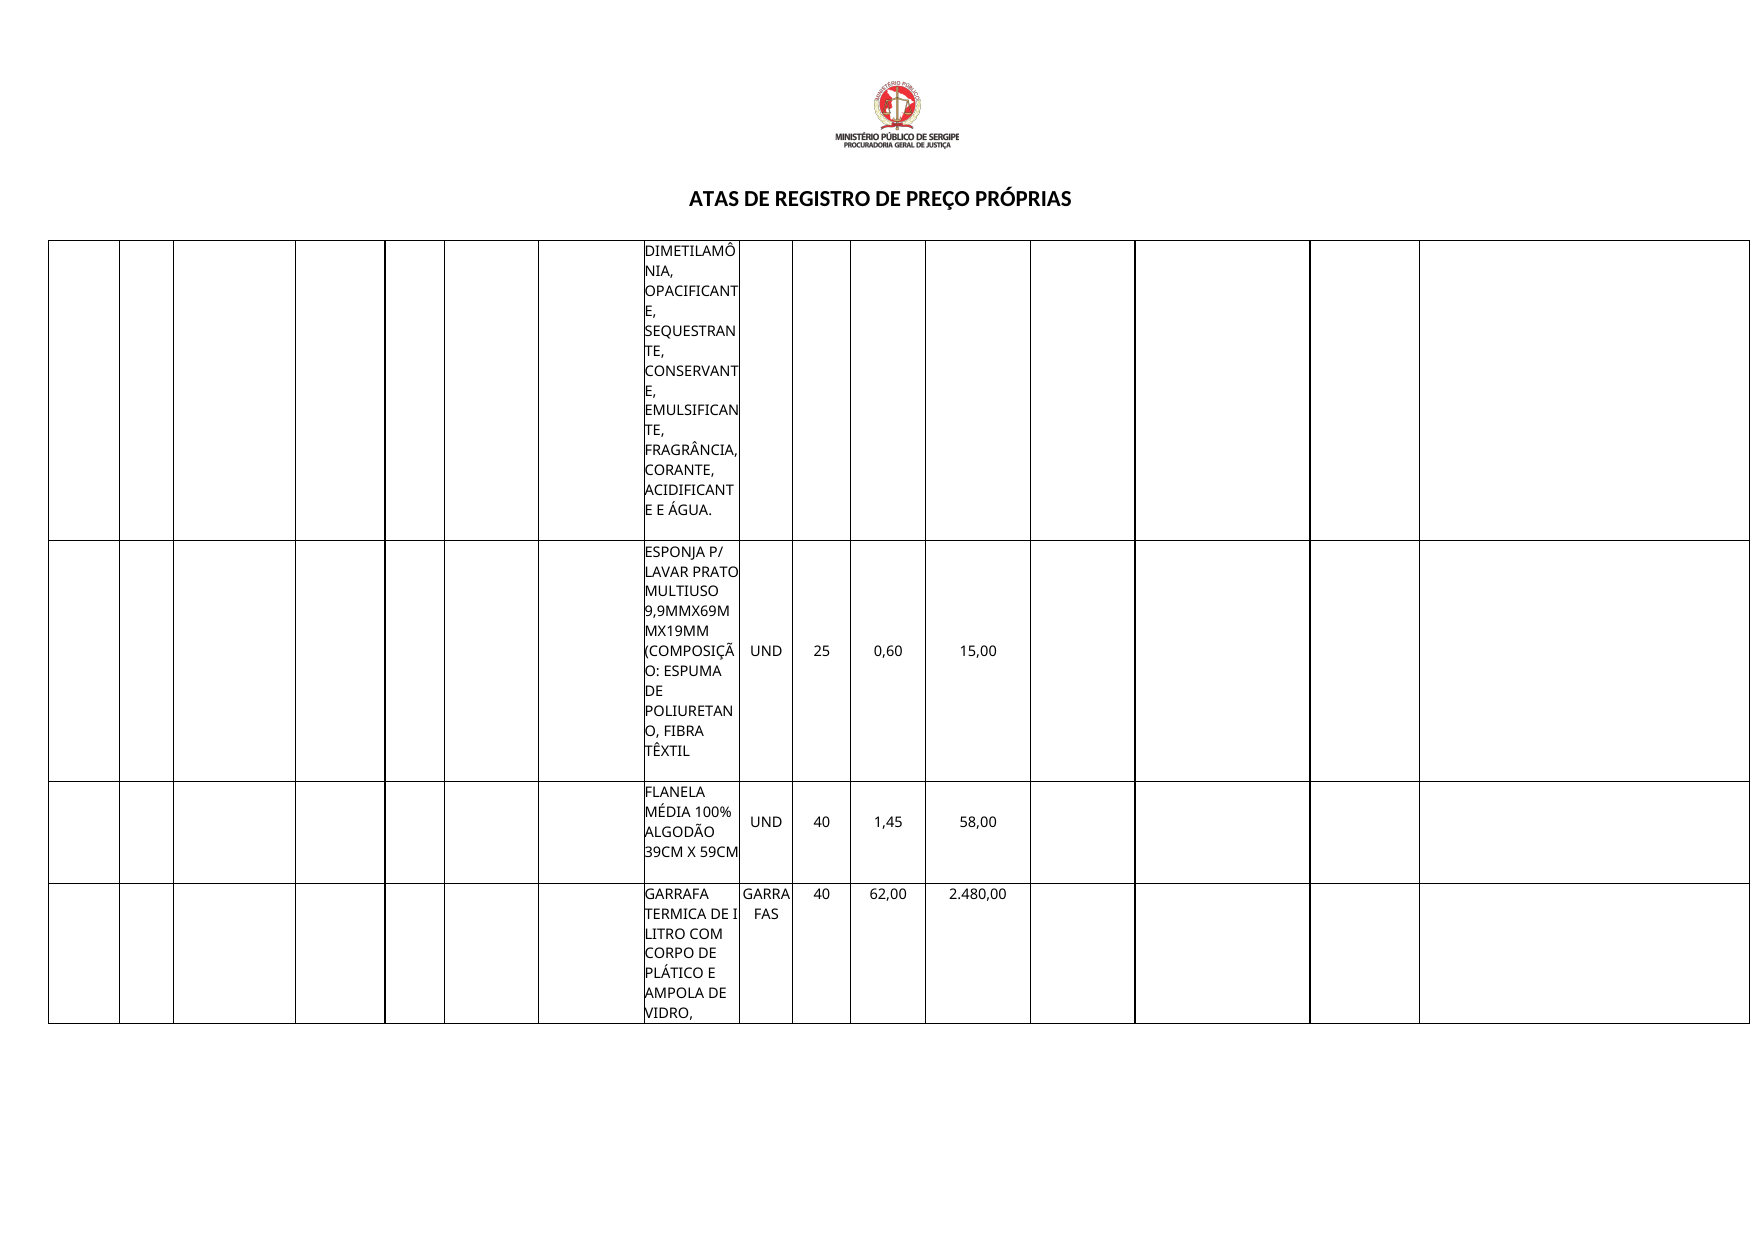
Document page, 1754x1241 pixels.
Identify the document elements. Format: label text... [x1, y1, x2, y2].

table_cell [1136, 884, 1309, 1023]
table_cell FLANELA MÉDIA 100% ALGODÃO 39CM X 59CM [645, 782, 739, 883]
table_cell [539, 782, 644, 883]
table_cell [296, 782, 384, 883]
table_cell [1311, 541, 1419, 781]
table_cell 40 [793, 782, 850, 883]
table_cell [386, 884, 444, 1023]
table_cell [296, 541, 384, 781]
table_cell [120, 884, 173, 1023]
table_cell [386, 241, 444, 540]
table_cell [296, 884, 384, 1023]
table_cell ESPONJA P/ LAVAR PRATO MULTIUSO 9,9MMX69MMX19MM (COMPOSIÇÃO: ESPUMA DE POLIURETANO, FIBRA TÊXTIL [645, 541, 739, 781]
table_cell [445, 541, 538, 781]
table_cell [49, 241, 119, 540]
table_cell [296, 241, 384, 540]
table_cell [1420, 541, 1749, 781]
table_cell [1420, 884, 1749, 1023]
table_cell DIMETILAMÔNIA, OPACIFICANTE, SEQUESTRANTE, CONSERVANTE, EMULSIFICANTE, FRAGRÂNCIA, CORANTE, ACIDIFICANTE E ÁGUA. [645, 241, 739, 540]
table_cell GARRAFAS [740, 884, 792, 1023]
table_cell [1136, 541, 1309, 781]
table_cell 1,45 [851, 782, 925, 883]
table_cell [1031, 541, 1134, 781]
table_cell [1420, 241, 1749, 540]
table_cell [1136, 241, 1309, 540]
table_cell [1031, 782, 1134, 883]
table_cell [386, 541, 444, 781]
table_cell 40 [793, 884, 850, 1023]
table_cell [120, 541, 173, 781]
table_cell [1420, 782, 1749, 883]
table_cell [174, 782, 295, 883]
table_cell [851, 241, 925, 540]
table_cell 0,60 [851, 541, 925, 781]
table_cell [49, 884, 119, 1023]
table_cell [793, 241, 850, 540]
table_cell 58,00 [926, 782, 1030, 883]
table_cell GARRAFA TERMICA DE I LITRO COM CORPO DE PLÁTICO E AMPOLA DE VIDRO, [645, 884, 739, 1023]
table_cell 15,00 [926, 541, 1030, 781]
table_cell [386, 782, 444, 883]
table_cell [120, 241, 173, 540]
table_cell [174, 884, 295, 1023]
table_cell [445, 884, 538, 1023]
table_cell [539, 541, 644, 781]
table_cell [1311, 884, 1419, 1023]
picture [835, 81, 959, 149]
table_cell 62,00 [851, 884, 925, 1023]
table_cell [445, 782, 538, 883]
table_cell [1031, 241, 1134, 540]
table_cell [174, 541, 295, 781]
table_cell UND [740, 782, 792, 883]
table_cell [740, 241, 792, 540]
table_cell [1311, 782, 1419, 883]
table_cell UND [740, 541, 792, 781]
table_cell [174, 241, 295, 540]
table_cell [120, 782, 173, 883]
table_cell 2.480,00 [926, 884, 1030, 1023]
table_cell [539, 884, 644, 1023]
table_cell [49, 541, 119, 781]
table_cell [49, 782, 119, 883]
table_cell [1031, 884, 1134, 1023]
table_cell [1311, 241, 1419, 540]
table_cell [539, 241, 644, 540]
table_cell 25 [793, 541, 850, 781]
table_cell [445, 241, 538, 540]
table_cell [926, 241, 1030, 540]
table_cell [1136, 782, 1309, 883]
